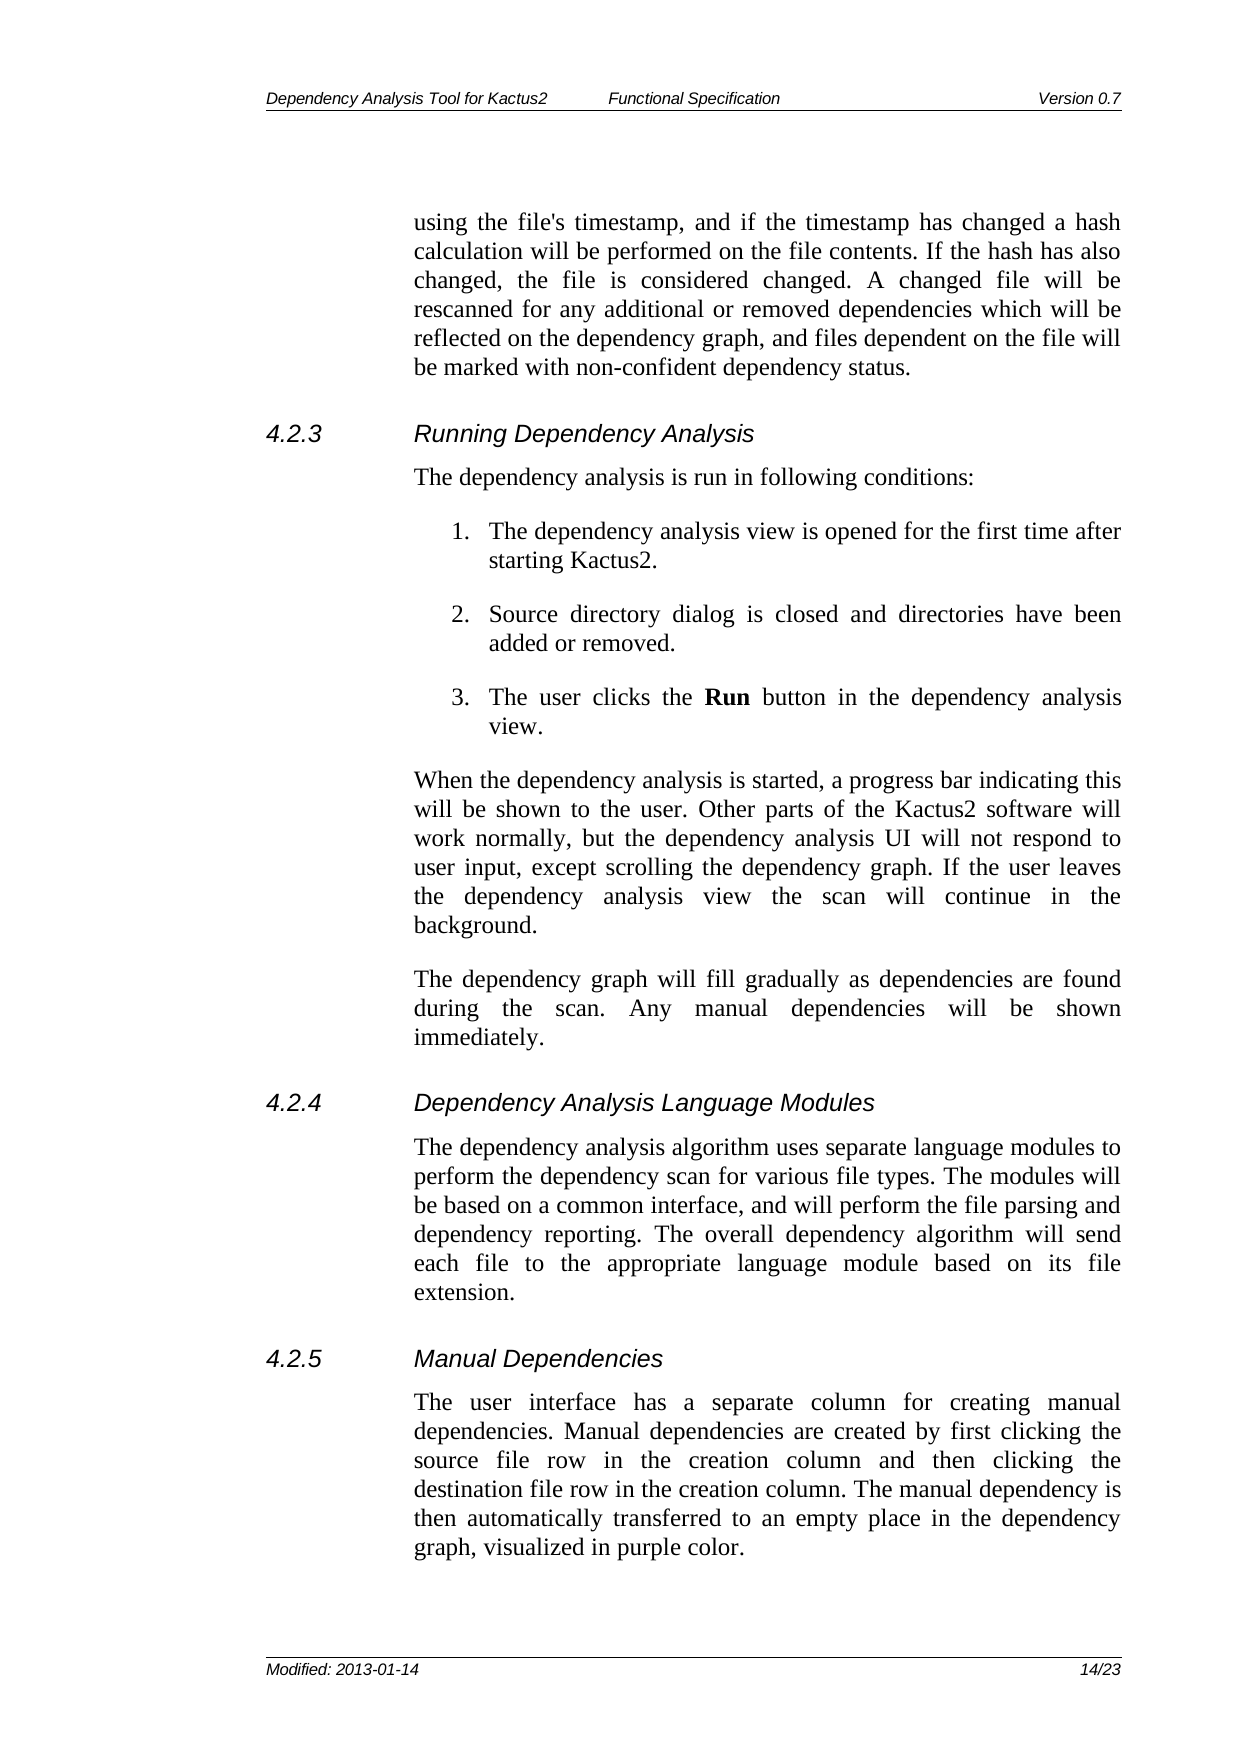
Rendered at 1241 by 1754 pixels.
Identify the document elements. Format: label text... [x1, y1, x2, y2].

text The dependency analysis algorithm uses separate language modules to perform the dependency scan for various file types. The modules will be based on a common interface, and will perform the file parsing and dependency reporting. The overall dependency algorithm will send each file to the appropriate language module based on its file extension. [413, 1132, 1122, 1306]
list The dependency analysis view is opened for the first time after starting Kactus2. [451, 516, 1122, 574]
subtitle Running Dependency Analysis [266, 418, 1122, 447]
text using the file's timestamp, and if the timestamp has changed a hash calculation will be performed on the file contents. If the hash has also changed, the file is considered changed. A changed file will be rescanned for any additional or removed dependencies which will be reflected on the dependency graph, and files dependent on the file will be marked with non-confident dependency status. [413, 207, 1122, 381]
text The user interface has a separate column for creating manual dependencies. Manual dependencies are created by first clicking the source file row in the creation column and then clicking the destination file row in the creation column. The manual dependency is then automatically transferred to an empty place in the dependency graph, visualized in purple color. [413, 1387, 1122, 1561]
list The user clicks the Run button in the dependency analysis view. [451, 682, 1122, 740]
text The dependency graph will fill gradually as dependencies are found during the scan. Any manual dependencies will be shown immediately. [413, 964, 1122, 1051]
subtitle Manual Dependencies [266, 1343, 1122, 1372]
text When the dependency analysis is started, a progress bar indicating this will be shown to the user. Other parts of the Kactus2 software will work normally, but the dependency analysis UI will not respond to user input, except scrolling the dependency graph. If the user leaves the dependency analysis view the scan will continue in the background. [413, 764, 1122, 939]
subtitle Dependency Analysis Language Modules [266, 1088, 1122, 1117]
text The dependency analysis is run in following conditions: [413, 462, 1122, 491]
list Source directory dialog is closed and directories have been added or removed. [451, 599, 1122, 657]
